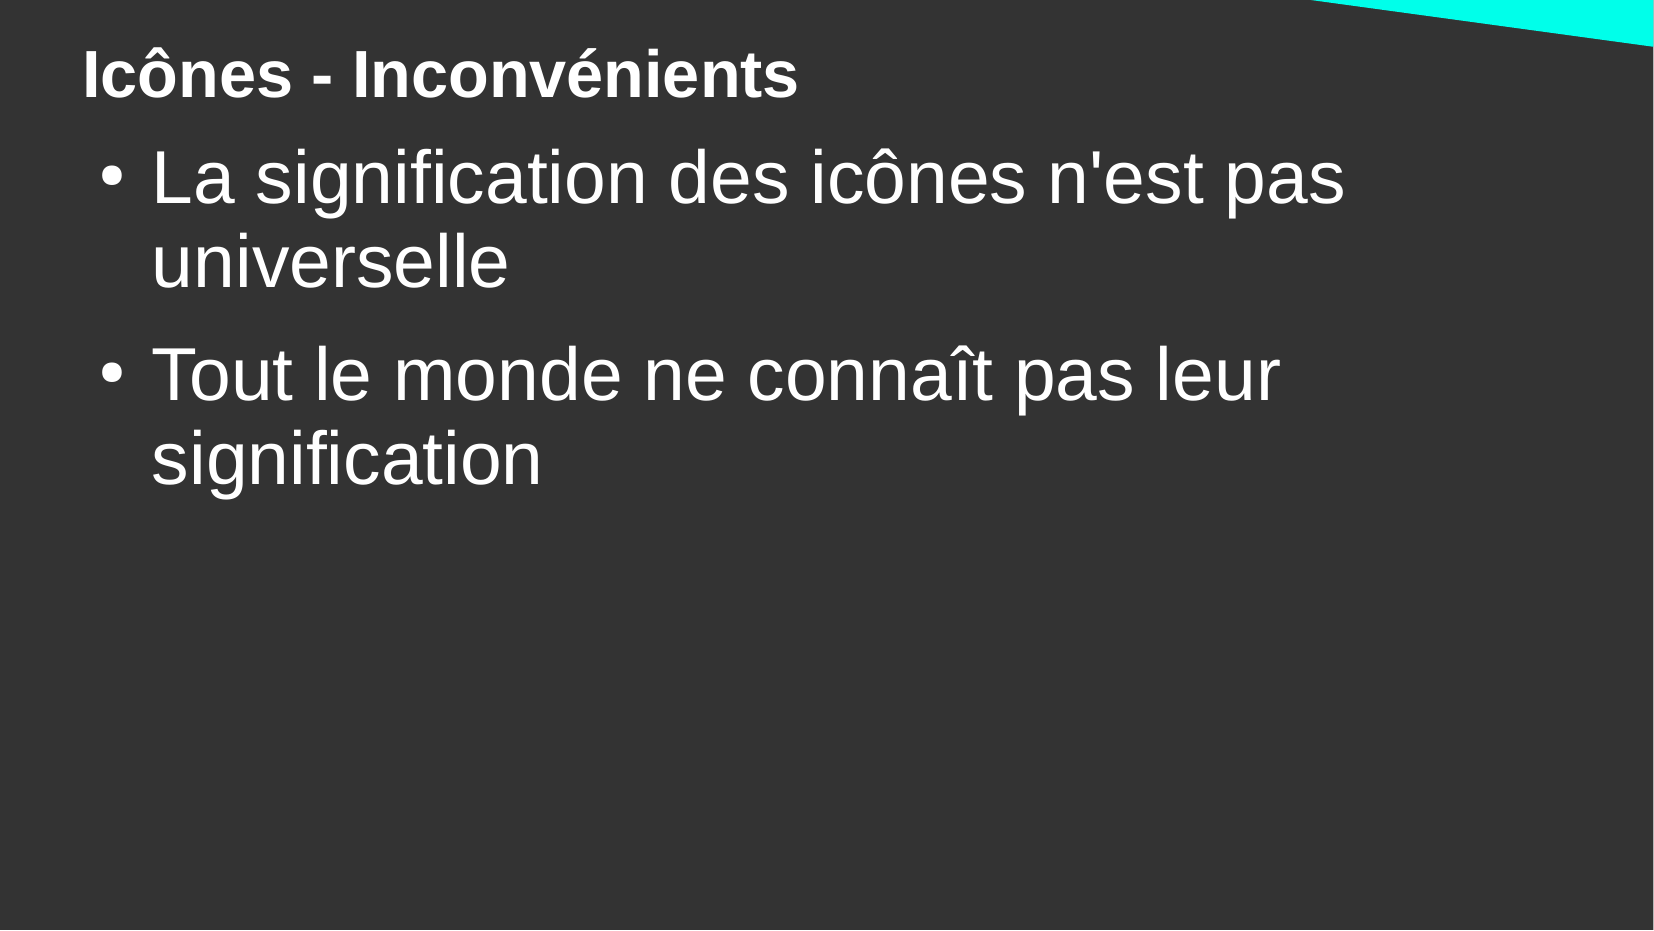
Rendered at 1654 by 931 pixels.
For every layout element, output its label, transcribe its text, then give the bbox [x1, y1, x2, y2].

text_box [1310, 0, 1654, 47]
list La signification des icônes n'est pas universelle Tout le monde ne connaît pas leur signification [80, 135, 1620, 709]
title Icônes - Inconvénients [82, 37, 1571, 114]
